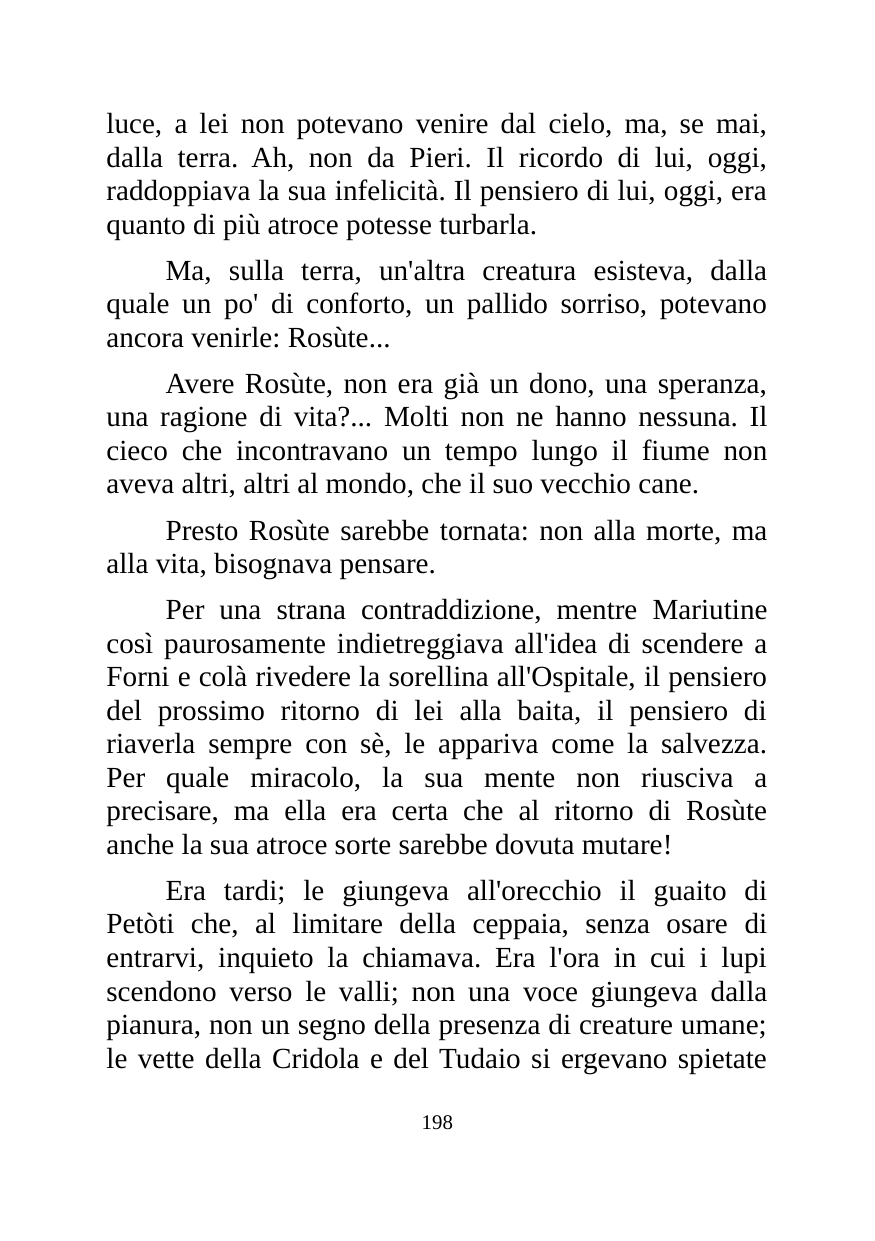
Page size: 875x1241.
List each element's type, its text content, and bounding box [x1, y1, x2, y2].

text luce, a lei non potevano venire dal cielo, ma, se mai, dalla terra. Ah, non da Pieri. Il ricordo di lui, oggi, raddoppiava la sua infelicità. Il pensiero di lui, oggi, era quanto di più atroce potesse turbarla. [106, 106, 768, 240]
text Avere Rosùte, non era già un dono, una speranza, una ragione di vita?... Molti non ne hanno nessuna. Il cieco che incontravano un tempo lungo il fiume non aveva altri, altri al mondo, che il suo vecchio cane. [106, 366, 768, 500]
text Per una strana contraddizione, mentre Mariutine così paurosamente indietreggiava all'idea di scendere a Forni e colà rivedere la sorellina all'Ospitale, il pensiero del prossimo ritorno di lei alla baita, il pensiero di riaverla sempre con sè, le appariva come la salvezza. Per quale miracolo, la sua mente non riusciva a precisare, ma ella era certa che al ritorno di Rosùte anche la sua atroce sorte sarebbe dovuta mutare! [106, 592, 768, 861]
text Presto Rosùte sarebbe tornata: non alla morte, ma alla vita, bisognava pensare. [106, 513, 768, 580]
text Era tardi; le giungeva all'orecchio il guaito di Petòti che, al limitare della ceppaia, senza osare di entrarvi, inquieto la chiamava. Era l'ora in cui i lupi scendono verso le valli; non una voce giungeva dalla pianura, non un segno della presenza di creature umane; le vette della Cridola e del Tudaio si ergevano spietate [106, 873, 768, 1074]
text Ma, sulla terra, un'altra creatura esisteva, dalla quale un po' di conforto, un pallido sorriso, potevano ancora venirle: Rosùte... [106, 253, 768, 353]
